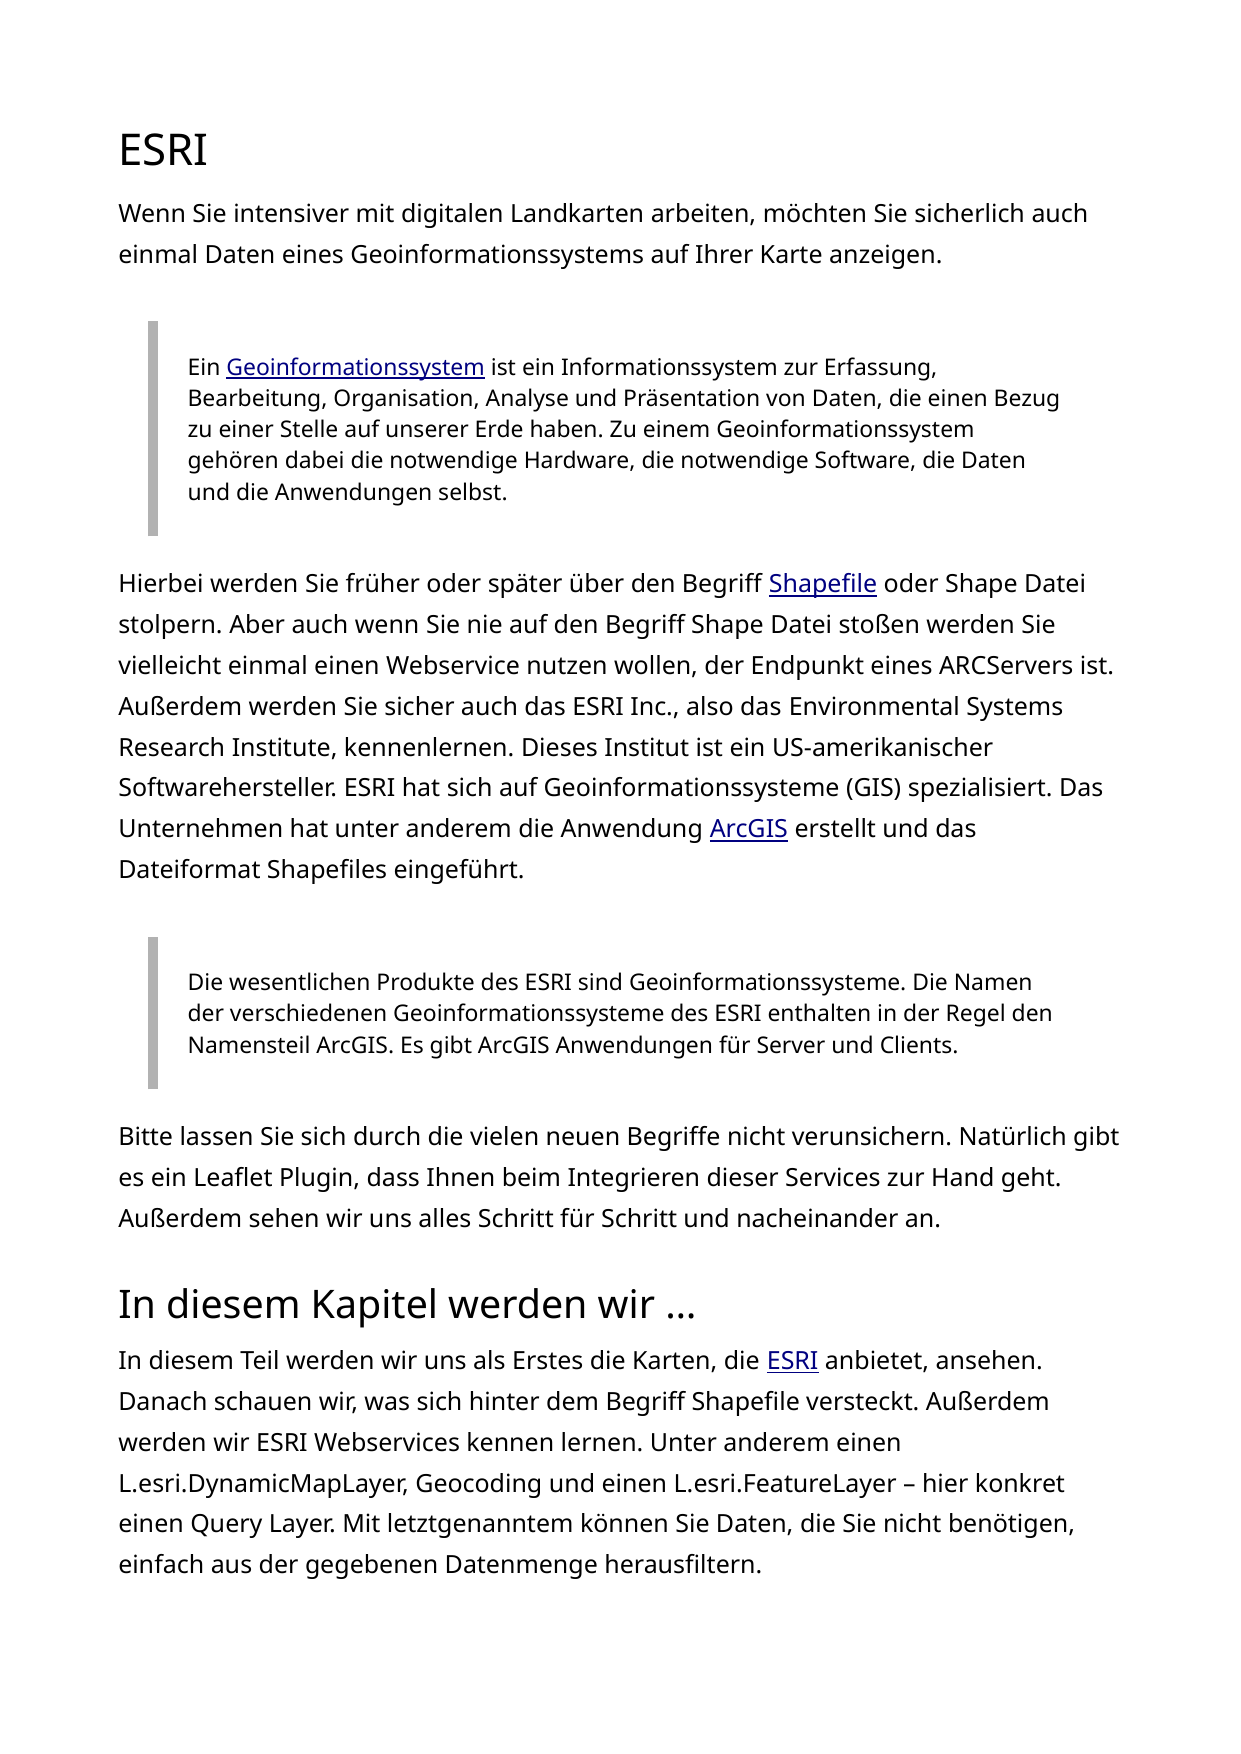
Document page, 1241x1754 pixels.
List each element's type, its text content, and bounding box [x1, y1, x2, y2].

text Wenn Sie intensiver mit digitalen Landkarten arbeiten, möchten Sie sicherlich auch einmal Daten eines Geoinformationssystems auf Ihrer Karte anzeigen. [118, 195, 1122, 270]
subtitle ESRI [118, 118, 1122, 178]
text Ein Geoinformationssystem ist ein Informationssystem zur Erfassung, Bearbeitung, Organisation, Analyse und Präsentation von Daten, die einen Bezug zu einer Stelle auf unserer Erde haben. Zu einem Geoinformationssystem gehören dabei die notwendige Hardware, die notwendige Software, die Daten und die Anwendungen selbst. [158, 321, 1093, 536]
text In diesem Teil werden wir uns als Erstes die Karten, die ESRI anbietet, ansehen. Danach schauen wir, was sich hinter dem Begriff Shapefile versteckt. Außerdem werden wir ESRI Webservices kennen lernen. Unter anderem einen L.esri.DynamicMapLayer, Geocoding und einen L.esri.FeatureLayer – hier konkret einen Query Layer. Mit letztgenanntem können Sie Daten, die Sie nicht benötigen, einfach aus der gegebenen Datenmenge herausfiltern. [118, 1343, 1122, 1581]
subtitle In diesem Kapitel werden wir … [118, 1277, 1122, 1330]
text Die wesentlichen Produkte des ESRI sind Geoinformationssysteme. Die Namen der verschiedenen Geoinformationssysteme des ESRI enthalten in der Regel den Namensteil ArcGIS. Es gibt ArcGIS Anwendungen für Server und Clients. [158, 937, 1093, 1089]
text Bitte lassen Sie sich durch die vielen neuen Begriffe nicht verunsichern. Natürlich gibt es ein Leaflet Plugin, dass Ihnen beim Integrieren dieser Services zur Hand geht. Außerdem sehen wir uns alles Schritt für Schritt und nacheinander an. [118, 1119, 1122, 1234]
text Hierbei werden Sie früher oder später über den Begriff Shapefile oder Shape Datei stolpern. Aber auch wenn Sie nie auf den Begriff Shape Datei stoßen werden Sie vielleicht einmal einen Webservice nutzen wollen, der Endpunkt eines ARCServers ist. Außerdem werden Sie sicher auch das ESRI Inc., also das Environmental Systems Research Institute, kennenlernen. Dieses Institut ist ein US-amerikanischer Softwarehersteller. ESRI hat sich auf Geoinformationssysteme (GIS) spezialisiert. Das Unternehmen hat unter anderem die Anwendung ArcGIS erstellt und das Dateiformat Shapefiles eingeführt. [118, 566, 1122, 886]
